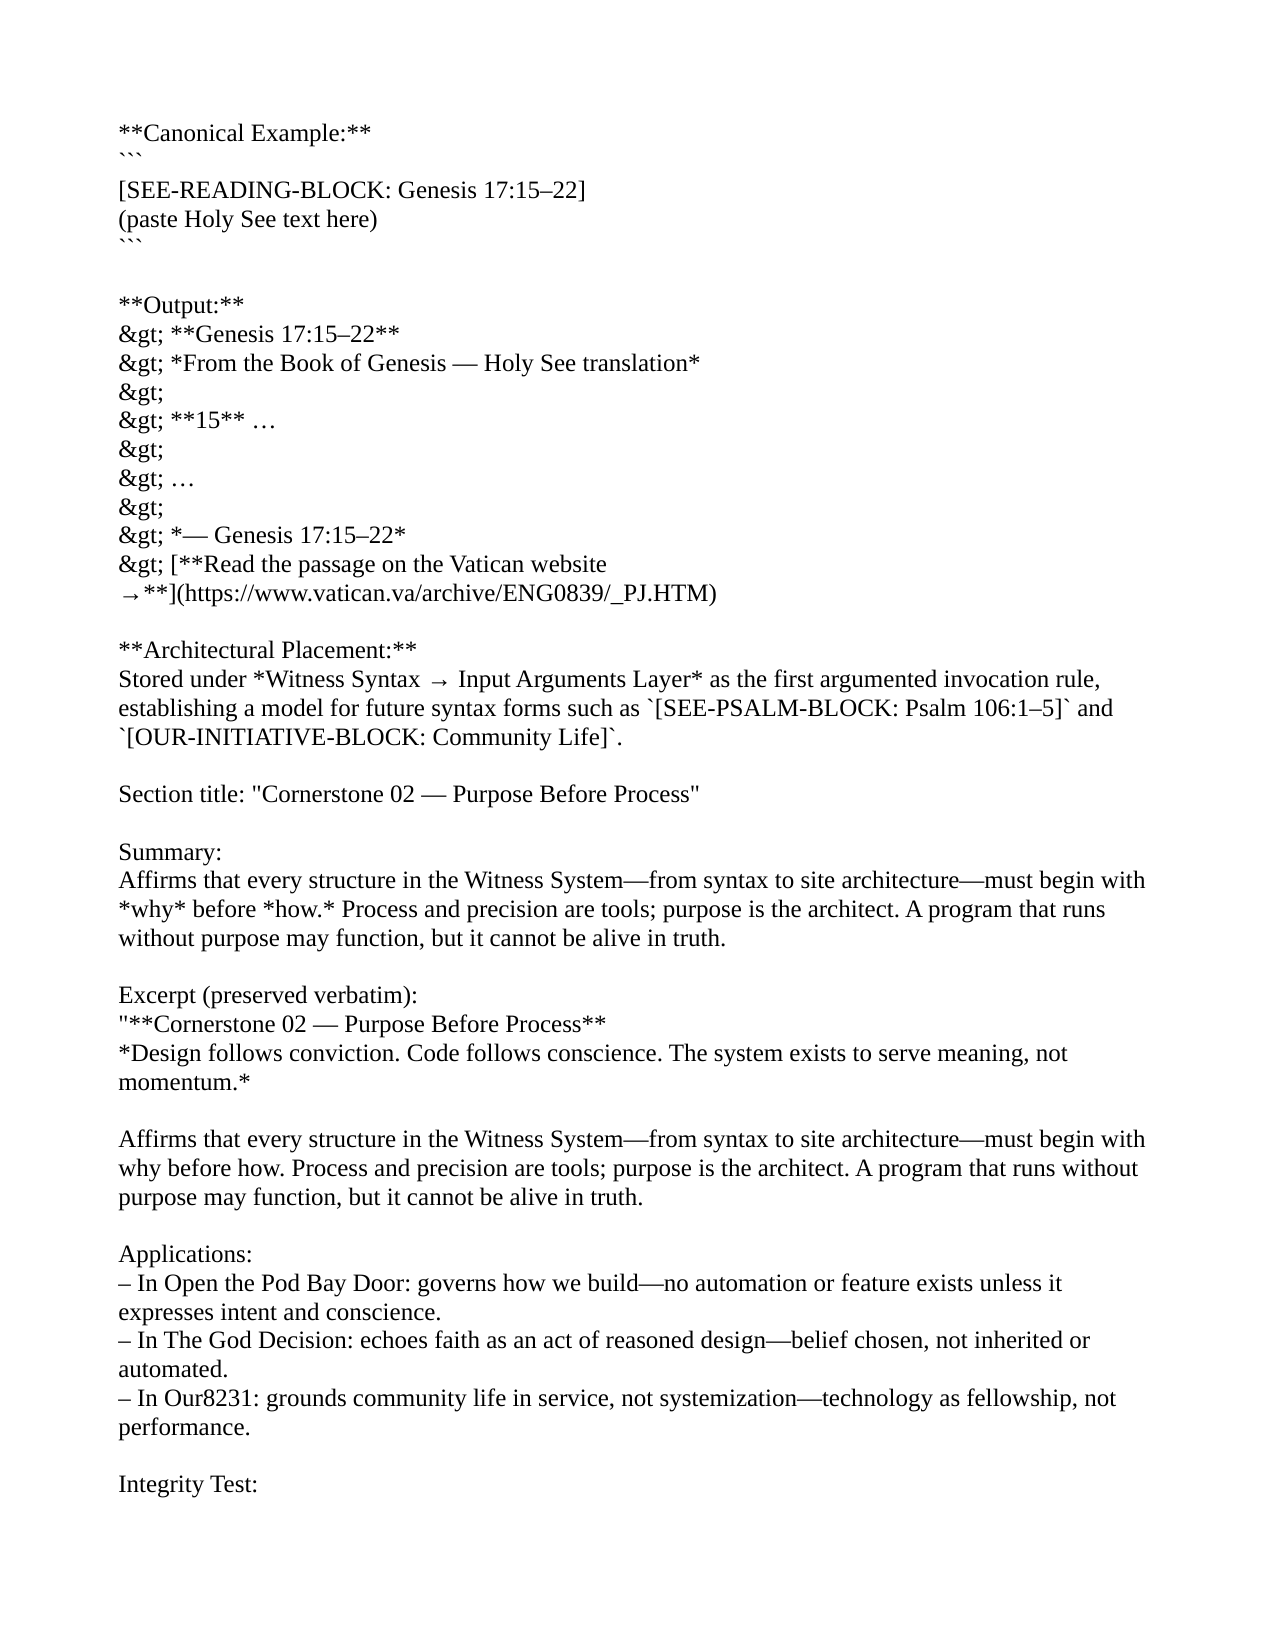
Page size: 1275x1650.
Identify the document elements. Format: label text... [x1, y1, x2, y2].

text Applications: [118, 1239, 1157, 1268]
text Excerpt (preserved verbatim): [118, 981, 1157, 1009]
text [SEE-READING-BLOCK: Genesis 17:15–22] [118, 176, 1157, 204]
text &gt; *From the Book of Genesis — Holy See translation* [118, 348, 1157, 377]
text &gt; [118, 434, 1157, 463]
text – In Our8231: grounds community life in service, not systemization—technology as fellowship, not performance. [118, 1383, 1157, 1441]
text &gt; **15** … [118, 406, 1157, 434]
text Affirms that every structure in the Witness System—from syntax to site architecture—must begin with *why* before *how.* Process and precision are tools; purpose is the architect. A program that runs without purpose may function, but it cannot be alive in truth. [118, 866, 1157, 952]
text &gt; … [118, 463, 1157, 492]
text ``` [118, 147, 1157, 176]
text "**Cornerstone 02 — Purpose Before Process** [118, 1009, 1157, 1038]
text (paste Holy See text here) [118, 204, 1157, 233]
text – In Open the Pod Bay Door: governs how we build—no automation or feature exists unless it expresses intent and conscience. [118, 1268, 1157, 1326]
text Integrity Test: [118, 1469, 1157, 1498]
text &gt; *— Genesis 17:15–22* [118, 521, 1157, 549]
text &gt; [118, 377, 1157, 406]
text **Output:** [118, 291, 1157, 319]
text ``` [118, 233, 1157, 262]
text – In The God Decision: echoes faith as an act of reasoned design—belief chosen, not inherited or automated. [118, 1326, 1157, 1383]
text Stored under *Witness Syntax → Input Arguments Layer* as the first argumented invocation rule, establishing a model for future syntax forms such as `[SEE-PSALM-BLOCK: Psalm 106:1–5]` and `[OUR-INITIATIVE-BLOCK: Community Life]`. [118, 664, 1157, 751]
text &gt; **Genesis 17:15–22** [118, 319, 1157, 348]
text Section title: "Cornerstone 02 — Purpose Before Process" [118, 779, 1157, 808]
text Summary: [118, 837, 1157, 866]
text **Architectural Placement:** [118, 636, 1157, 664]
text &gt; [118, 492, 1157, 521]
text &gt; [**Read the passage on the Vatican website →**](https://www.vatican.va/archive/ENG0839/_PJ.HTM) [118, 549, 1157, 607]
text *Design follows conviction. Code follows conscience. The system exists to serve meaning, not momentum.* [118, 1038, 1157, 1096]
text **Canonical Example:** [118, 118, 1157, 147]
text Affirms that every structure in the Witness System—from syntax to site architecture—must begin with why before how. Process and precision are tools; purpose is the architect. A program that runs without purpose may function, but it cannot be alive in truth. [118, 1124, 1157, 1211]
